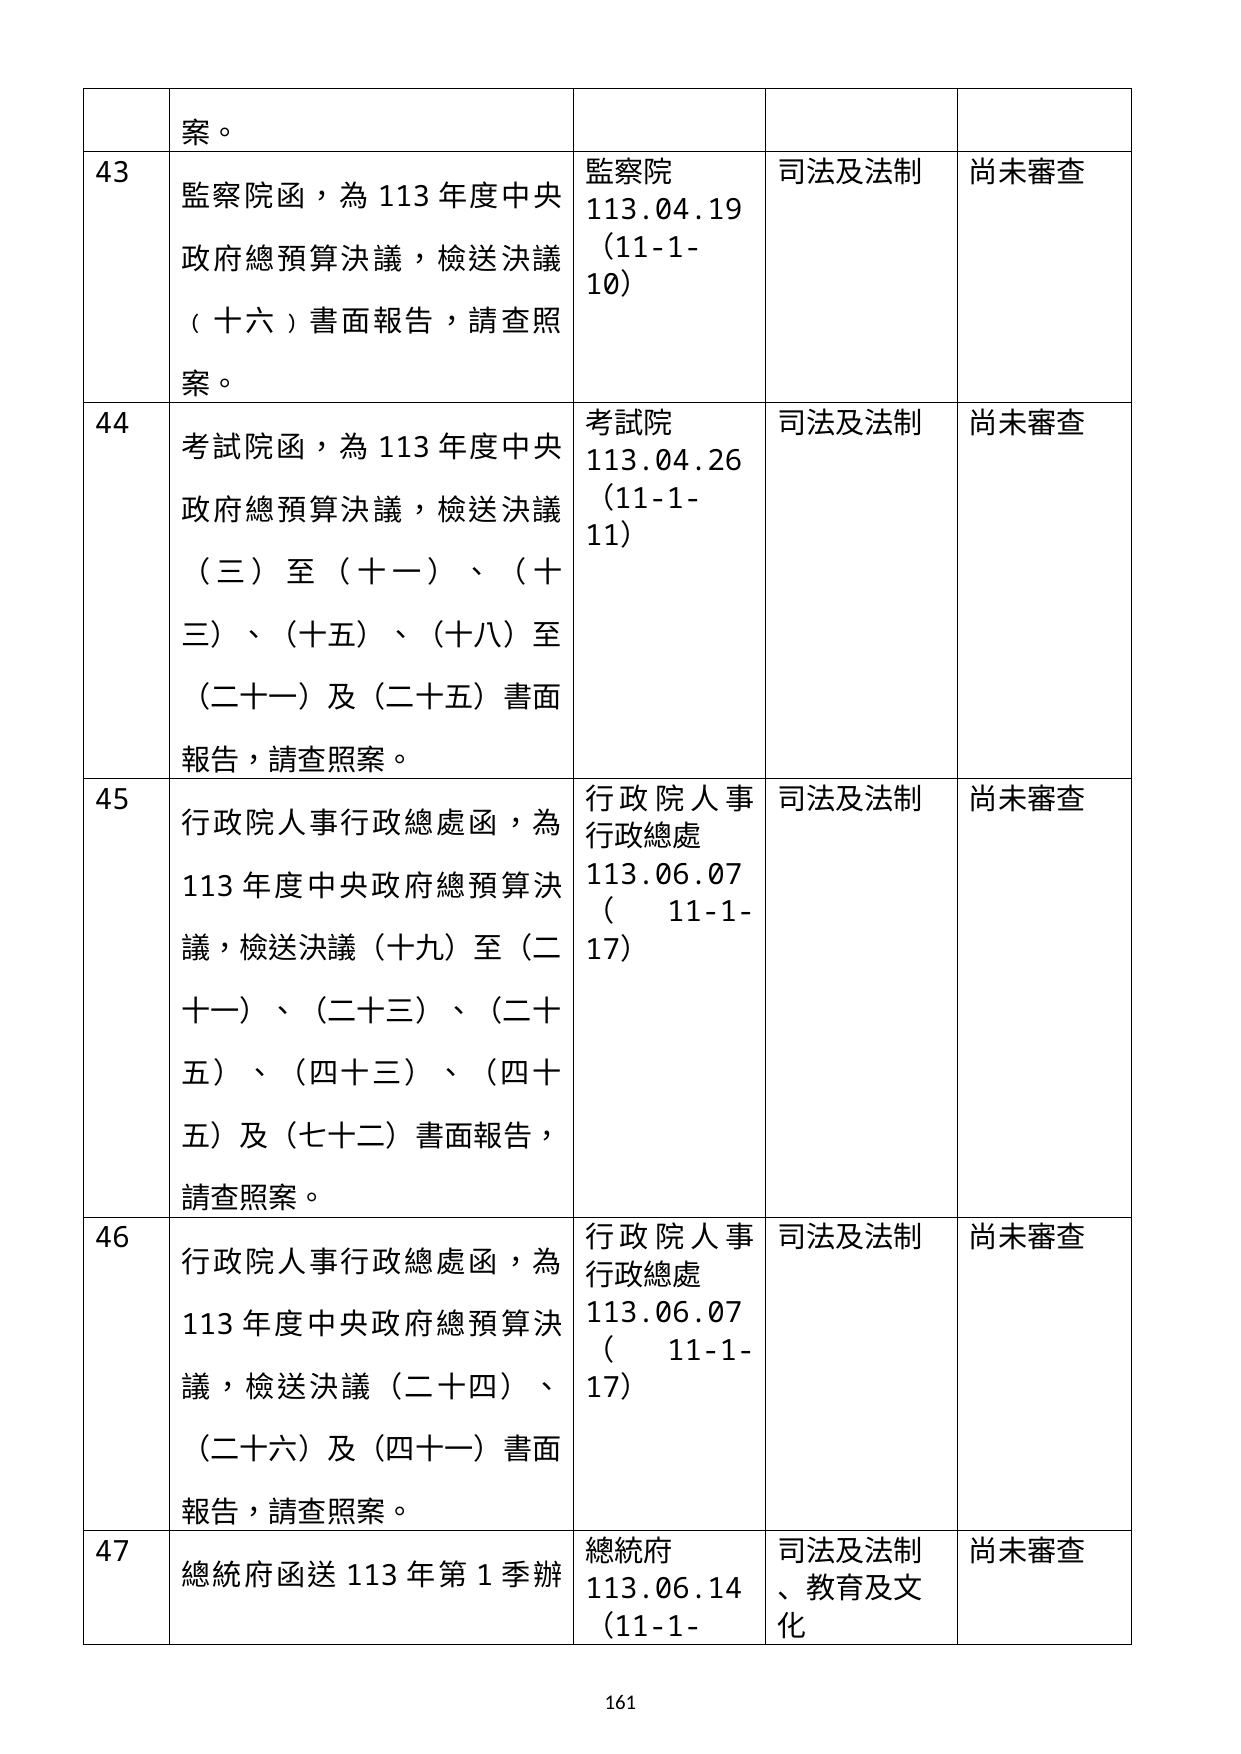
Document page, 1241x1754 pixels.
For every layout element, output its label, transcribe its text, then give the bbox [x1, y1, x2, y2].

table_cell 監察院函，為113年度中央政府總預算決議，檢送決議﹙十六﹚書面報告，請查照案。 [170, 152, 573, 402]
table_cell 45 [84, 779, 169, 1217]
table_cell 44 [84, 403, 169, 778]
table_cell 46 [84, 1218, 169, 1530]
table_cell 司法及法制 [766, 152, 957, 402]
table_cell [574, 89, 765, 151]
table_cell 司法及法制 [766, 779, 957, 1217]
table_cell 尚未審查 [958, 152, 1131, 402]
table_cell 司法及法制 [766, 403, 957, 778]
table_cell 尚未審查 [958, 403, 1131, 778]
table_cell 行政院人事行政總處 113.06.07 （11-1-17） [574, 779, 765, 1217]
table_cell [766, 89, 957, 151]
table_cell 行政院人事行政總處 113.06.07 （11-1-17） [574, 1218, 765, 1530]
table_cell 尚未審查 [958, 1531, 1131, 1644]
table_cell 監察院 113.04.19 （11-1-10） [574, 152, 765, 402]
table_cell 行政院人事行政總處函，為113年度中央政府總預算決議，檢送決議（二十四）、（二十六）及（四十一）書面報告，請查照案。 [170, 1218, 573, 1530]
table_cell 尚未審查 [958, 779, 1131, 1217]
table_cell 案。 [170, 89, 573, 151]
table_cell 47 [84, 1531, 169, 1644]
table_cell 考試院函，為113年度中央政府總預算決議，檢送決議（三）至（十一）、（十三）、（十五）、（十八）至（二十一）及（二十五）書面報告，請查照案。 [170, 403, 573, 778]
table_cell 總統府 113.06.14 （11-1- [574, 1531, 765, 1644]
table_cell 司法及法制 [766, 1218, 957, 1530]
table_cell [958, 89, 1131, 151]
table_cell 總統府函送113年第1季辦 [170, 1531, 573, 1644]
table_cell [84, 89, 169, 151]
table_cell 尚未審查 [958, 1218, 1131, 1530]
table_cell 43 [84, 152, 169, 402]
table_cell 考試院 113.04.26 （11-1-11） [574, 403, 765, 778]
table_cell 司法及法制、教育及文化 [766, 1531, 957, 1644]
table_cell 行政院人事行政總處函，為113年度中央政府總預算決議，檢送決議（十九）至（二十一）、（二十三）、（二十五）、（四十三）、（四十五）及（七十二）書面報告，請查照案。 [170, 779, 573, 1217]
